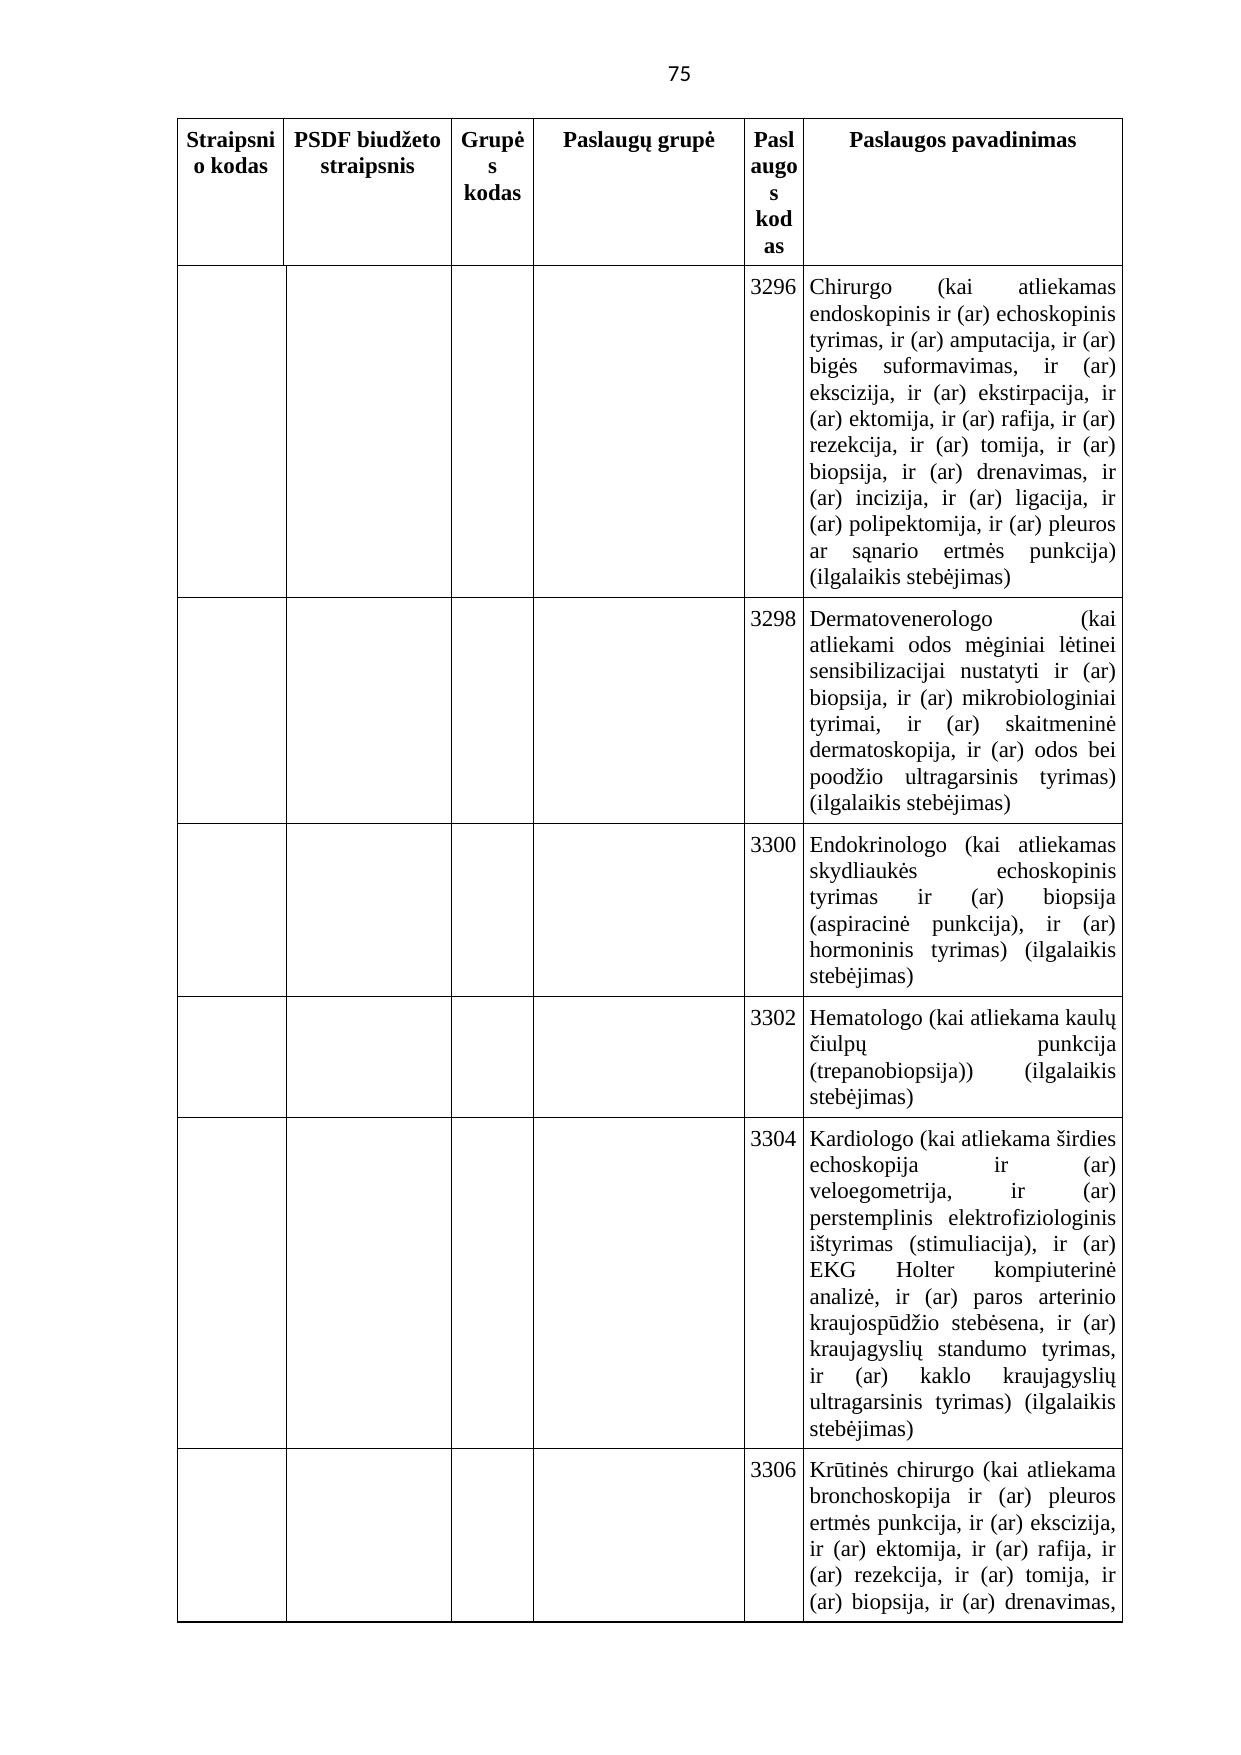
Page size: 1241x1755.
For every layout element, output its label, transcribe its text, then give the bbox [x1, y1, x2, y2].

table_header PSDF biudžeto straipsnis [284, 119, 451, 265]
table_cell 3306 [745, 1449, 803, 1621]
table_cell [287, 1449, 451, 1621]
table_cell [178, 598, 286, 823]
table_cell [534, 824, 744, 996]
table_cell [287, 824, 451, 996]
table_cell [178, 1118, 286, 1448]
table_header Straipsnio kodas [178, 119, 283, 265]
table_cell Hematologo (kai atliekama kaulų čiulpų punkcija (trepanobiopsija)) (ilgalaikis stebėjimas) [804, 997, 1122, 1117]
table_cell [287, 266, 451, 597]
table_cell [452, 598, 533, 823]
table_cell [534, 997, 744, 1117]
table_cell [534, 1449, 744, 1621]
table_cell [534, 266, 744, 597]
table_header Paslaugos pavadinimas [804, 119, 1122, 265]
table_cell 3300 [745, 824, 803, 996]
table_cell [287, 997, 451, 1117]
table_cell [534, 598, 744, 823]
table_header Grupės kodas [452, 119, 533, 265]
table_cell Endokrinologo (kai atliekamas skydliaukės echoskopinis tyrimas ir (ar) biopsija (aspiracinė punkcija), ir (ar) hormoninis tyrimas) (ilgalaikis stebėjimas) [804, 824, 1122, 996]
table_cell 3298 [745, 598, 803, 823]
table_cell Kardiologo (kai atliekama širdies echoskopija ir (ar) veloegometrija, ir (ar) perstemplinis elektrofiziologinis ištyrimas (stimuliacija), ir (ar) EKG Holter kompiuterinė analizė, ir (ar) paros arterinio kraujospūdžio stebėsena, ir (ar) kraujagyslių standumo tyrimas, ir (ar) kaklo kraujagyslių ultragarsinis tyrimas) (ilgalaikis stebėjimas) [804, 1118, 1122, 1448]
table_header Paslaugų grupė [534, 119, 744, 265]
table_cell [287, 1118, 451, 1448]
table_cell [287, 598, 451, 823]
table_cell [452, 997, 533, 1117]
table_cell Krūtinės chirurgo (kai atliekama bronchoskopija ir (ar) pleuros ertmės punkcija, ir (ar) ekscizija, ir (ar) ektomija, ir (ar) rafija, ir (ar) rezekcija, ir (ar) tomija, ir (ar) biopsija, ir (ar) drenavimas, [804, 1449, 1122, 1621]
table_cell 3304 [745, 1118, 803, 1448]
table_cell [534, 1118, 744, 1448]
table_cell [178, 824, 286, 996]
table_header Paslaugos kodas [745, 119, 803, 265]
table_cell [178, 997, 286, 1117]
table_cell [452, 266, 533, 597]
table_cell [452, 1449, 533, 1621]
table_cell [452, 1118, 533, 1448]
table_cell Dermatovenerologo (kai atliekami odos mėginiai lėtinei sensibilizacijai nustatyti ir (ar) biopsija, ir (ar) mikrobiologiniai tyrimai, ir (ar) skaitmeninė dermatoskopija, ir (ar) odos bei poodžio ultragarsinis tyrimas) (ilgalaikis stebėjimas) [804, 598, 1122, 823]
table_cell [452, 824, 533, 996]
table_cell 3296 [745, 266, 803, 597]
table_cell [178, 1449, 286, 1621]
table_cell 3302 [745, 997, 803, 1117]
table_cell Chirurgo (kai atliekamas endoskopinis ir (ar) echoskopinis tyrimas, ir (ar) amputacija, ir (ar) bigės suformavimas, ir (ar) ekscizija, ir (ar) ekstirpacija, ir (ar) ektomija, ir (ar) rafija, ir (ar) rezekcija, ir (ar) tomija, ir (ar) biopsija, ir (ar) drenavimas, ir (ar) incizija, ir (ar) ligacija, ir (ar) polipektomija, ir (ar) pleuros ar sąnario ertmės punkcija) (ilgalaikis stebėjimas) [804, 266, 1122, 597]
table_cell [178, 266, 286, 597]
